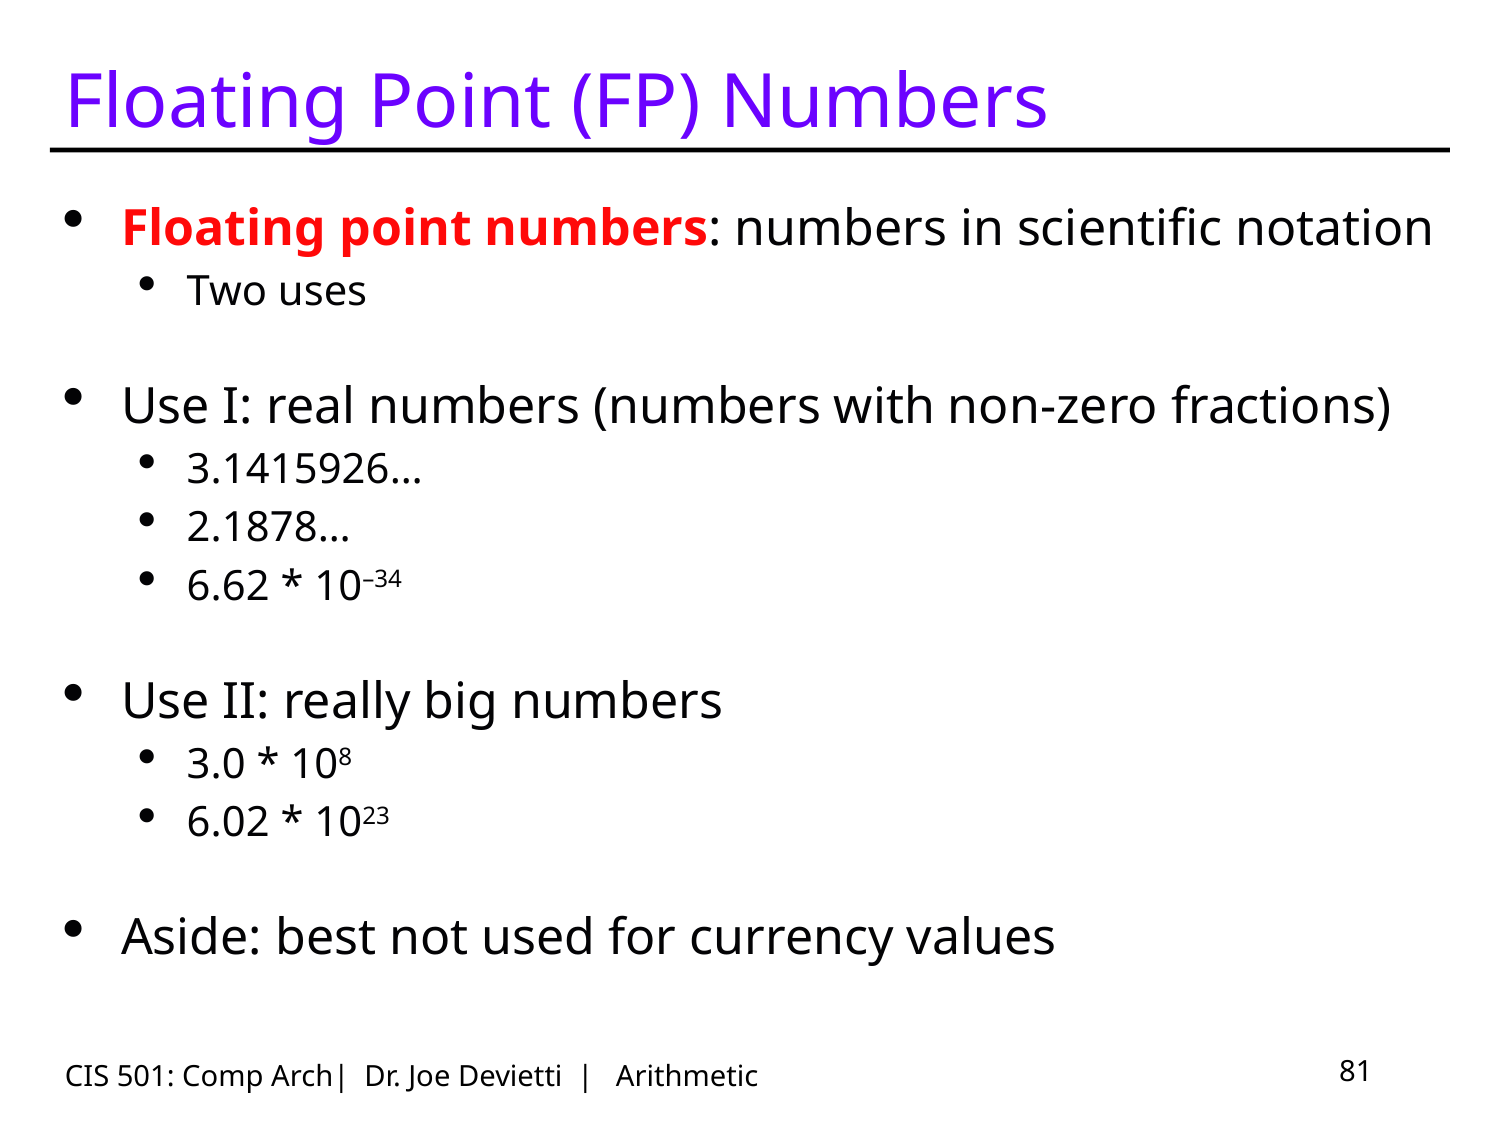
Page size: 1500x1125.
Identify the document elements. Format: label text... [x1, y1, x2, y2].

text_box Floating Point (FP) Numbers [49, 37, 1363, 150]
text_box [1074, 1049, 1388, 1100]
text_box CIS 501: Comp Arch| Dr. Joe Devietti | Arithmetic [49, 1049, 988, 1100]
text_box Floating point numbers: numbers in scientific notation Two uses Use I: real numbers (numbers with non-zero fractions) 3.1415926… 2.1878… 6.62 * 10–34 Use II: really big numbers 3.0 * 108 6.02 * 1023 Aside: best not used for currency values [49, 187, 1450, 1025]
